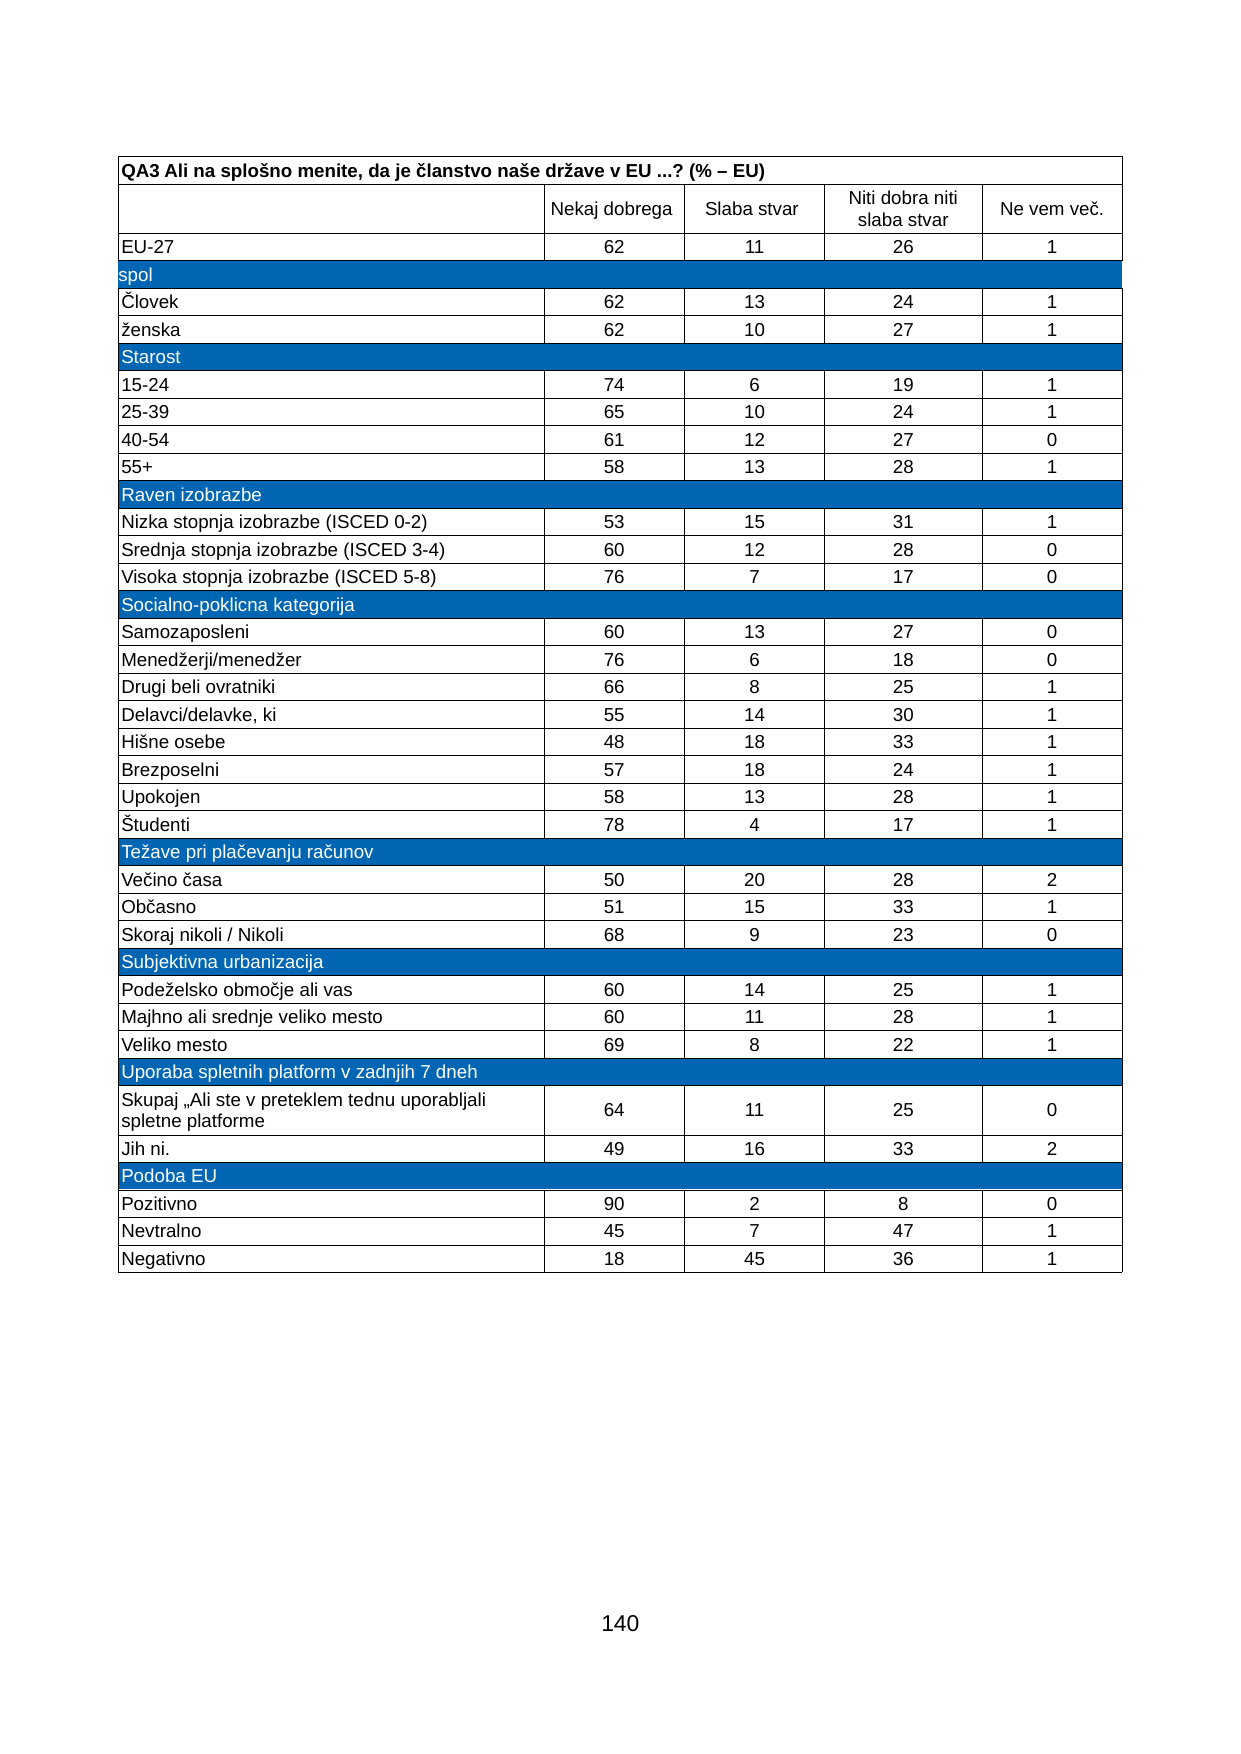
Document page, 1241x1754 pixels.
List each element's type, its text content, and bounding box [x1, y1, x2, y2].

table_cell 61 [545, 426, 684, 453]
table_cell Veliko mesto [119, 1031, 544, 1058]
table_cell 45 [685, 1246, 824, 1272]
table_cell 1 [983, 784, 1122, 810]
table_cell 8 [825, 1191, 982, 1217]
table_cell 1 [983, 976, 1122, 1003]
table_cell 14 [685, 701, 824, 728]
table_cell 7 [685, 564, 824, 590]
table_cell Brezposelni [119, 756, 544, 783]
table_cell 60 [545, 619, 684, 645]
table_cell Večino časa [119, 866, 544, 893]
table_cell 68 [545, 921, 684, 948]
table_cell 0 [983, 646, 1122, 673]
table_cell 1 [983, 1031, 1122, 1058]
table_cell 11 [685, 1086, 824, 1134]
table_cell 1 [983, 316, 1122, 343]
table_cell 9 [685, 921, 824, 948]
table_cell Visoka stopnja izobrazbe (ISCED 5-8) [119, 564, 544, 590]
table_cell 13 [685, 784, 824, 810]
table_cell Slaba stvar [685, 185, 824, 233]
table_cell Samozaposleni [119, 619, 544, 645]
table_cell 30 [825, 701, 982, 728]
table_cell 76 [545, 564, 684, 590]
table_header QA3 Ali na splošno menite, da je članstvo naše države v EU ...? (% – EU) [119, 157, 1122, 184]
table_cell 28 [825, 454, 982, 480]
table_cell 76 [545, 646, 684, 673]
table_cell spol [118, 261, 1122, 288]
table_cell Skupaj „Ali ste v preteklem tednu uporabljali spletne platforme [119, 1086, 544, 1134]
table_cell 25 [825, 976, 982, 1003]
table_cell Majhno ali srednje veliko mesto [119, 1004, 544, 1030]
table_cell 60 [545, 536, 684, 563]
table_cell 11 [685, 1004, 824, 1030]
table_cell 14 [685, 976, 824, 1003]
table_cell 22 [825, 1031, 982, 1058]
table_cell Človek [119, 289, 544, 315]
table_cell Negativno [119, 1246, 544, 1272]
table_cell 90 [545, 1191, 684, 1217]
table_cell Drugi beli ovratniki [119, 674, 544, 700]
table_cell 1 [983, 811, 1122, 838]
table_cell 13 [685, 289, 824, 315]
table_cell 51 [545, 894, 684, 920]
table_cell 58 [545, 784, 684, 810]
table_cell 48 [545, 729, 684, 755]
table_cell 62 [545, 234, 684, 260]
table_cell 15 [685, 509, 824, 535]
table_cell 15 [685, 894, 824, 920]
table_cell 18 [685, 729, 824, 755]
table_cell 1 [983, 756, 1122, 783]
table_cell Težave pri plačevanju računov [119, 839, 1122, 865]
table_cell 1 [983, 1004, 1122, 1030]
table_cell 0 [983, 921, 1122, 948]
table_cell 18 [825, 646, 982, 673]
table_cell 17 [825, 564, 982, 590]
table_cell 18 [545, 1246, 684, 1272]
table_cell 74 [545, 371, 684, 398]
table_cell 0 [983, 1191, 1122, 1217]
table_cell Pozitivno [119, 1191, 544, 1217]
table_cell 0 [983, 1086, 1122, 1134]
table_cell 55 [545, 701, 684, 728]
table_cell 49 [545, 1136, 684, 1162]
table_cell Nizka stopnja izobrazbe (ISCED 0-2) [119, 509, 544, 535]
table_cell 1 [983, 371, 1122, 398]
table_cell 1 [983, 1218, 1122, 1244]
table_cell 7 [685, 1218, 824, 1244]
table_cell 25-39 [119, 399, 544, 425]
table_cell 23 [825, 921, 982, 948]
table_cell 62 [545, 316, 684, 343]
table_cell 50 [545, 866, 684, 893]
table_cell Upokojen [119, 784, 544, 810]
table_cell 1 [983, 894, 1122, 920]
table_cell 1 [983, 399, 1122, 425]
table_cell Socialno-poklicna kategorija [119, 591, 1122, 618]
table_cell 8 [685, 674, 824, 700]
table_cell 66 [545, 674, 684, 700]
table_cell Delavci/delavke, ki [119, 701, 544, 728]
table_cell 27 [825, 426, 982, 453]
table_cell 60 [545, 976, 684, 1003]
table_cell 8 [685, 1031, 824, 1058]
table_cell 47 [825, 1218, 982, 1244]
table_cell 69 [545, 1031, 684, 1058]
table_cell 10 [685, 316, 824, 343]
table_cell EU-27 [119, 234, 544, 260]
table_cell Podoba EU [119, 1163, 1122, 1189]
table_cell 1 [983, 234, 1122, 260]
table_cell 1 [983, 289, 1122, 315]
table_cell 62 [545, 289, 684, 315]
table_cell 33 [825, 894, 982, 920]
table_cell 57 [545, 756, 684, 783]
table_cell 1 [983, 729, 1122, 755]
table_cell 6 [685, 646, 824, 673]
table_cell Občasno [119, 894, 544, 920]
table_cell 18 [685, 756, 824, 783]
table_cell Starost [119, 344, 1122, 370]
table_cell 28 [825, 536, 982, 563]
table_cell 0 [983, 536, 1122, 563]
table_cell 27 [825, 619, 982, 645]
table_cell 12 [685, 536, 824, 563]
table_cell 55+ [119, 454, 544, 480]
table_cell 15-24 [119, 371, 544, 398]
table_cell Jih ni. [119, 1136, 544, 1162]
table_cell 33 [825, 729, 982, 755]
table_cell 19 [825, 371, 982, 398]
table_cell Subjektivna urbanizacija [119, 949, 1122, 975]
table_cell 1 [983, 674, 1122, 700]
table_cell 4 [685, 811, 824, 838]
table_cell Podeželsko območje ali vas [119, 976, 544, 1003]
table_cell 24 [825, 756, 982, 783]
table_cell Raven izobrazbe [119, 481, 1122, 508]
table_cell 2 [983, 866, 1122, 893]
table_cell 64 [545, 1086, 684, 1134]
table_cell ženska [119, 316, 544, 343]
table_cell 6 [685, 371, 824, 398]
table_cell 1 [983, 454, 1122, 480]
table_cell 40-54 [119, 426, 544, 453]
table_cell Nekaj dobrega [545, 185, 684, 233]
table_cell 1 [983, 701, 1122, 728]
table_cell 2 [685, 1191, 824, 1217]
table_cell 26 [825, 234, 982, 260]
table_cell 58 [545, 454, 684, 480]
table_cell 13 [685, 454, 824, 480]
table_cell Hišne osebe [119, 729, 544, 755]
table_cell Ne vem več. [983, 185, 1122, 233]
table_cell 24 [825, 289, 982, 315]
table_cell 33 [825, 1136, 982, 1162]
table_cell 28 [825, 866, 982, 893]
table_cell Nevtralno [119, 1218, 544, 1244]
table_cell Niti dobra niti slaba stvar [825, 185, 982, 233]
table_cell 1 [983, 509, 1122, 535]
table_cell 0 [983, 619, 1122, 645]
table_cell [119, 185, 544, 233]
table_cell 20 [685, 866, 824, 893]
table_cell 0 [983, 564, 1122, 590]
table_cell 60 [545, 1004, 684, 1030]
table_cell 65 [545, 399, 684, 425]
table_cell 36 [825, 1246, 982, 1272]
table_cell 78 [545, 811, 684, 838]
table_cell 45 [545, 1218, 684, 1244]
table_cell 53 [545, 509, 684, 535]
table_cell 0 [983, 426, 1122, 453]
table_cell 27 [825, 316, 982, 343]
table_cell 25 [825, 1086, 982, 1134]
table_cell 28 [825, 1004, 982, 1030]
table_cell 17 [825, 811, 982, 838]
table_cell Uporaba spletnih platform v zadnjih 7 dneh [119, 1059, 1122, 1085]
table_cell 31 [825, 509, 982, 535]
table_cell 13 [685, 619, 824, 645]
table_cell 16 [685, 1136, 824, 1162]
table_cell 25 [825, 674, 982, 700]
table_cell 28 [825, 784, 982, 810]
table_cell 10 [685, 399, 824, 425]
table_cell Srednja stopnja izobrazbe (ISCED 3-4) [119, 536, 544, 563]
table_cell 24 [825, 399, 982, 425]
table_cell Študenti [119, 811, 544, 838]
table_cell Skoraj nikoli / Nikoli [119, 921, 544, 948]
table_cell 11 [685, 234, 824, 260]
table_cell 1 [983, 1246, 1122, 1272]
table_cell 12 [685, 426, 824, 453]
table_cell 2 [983, 1136, 1122, 1162]
table_cell Menedžerji/menedžer [119, 646, 544, 673]
